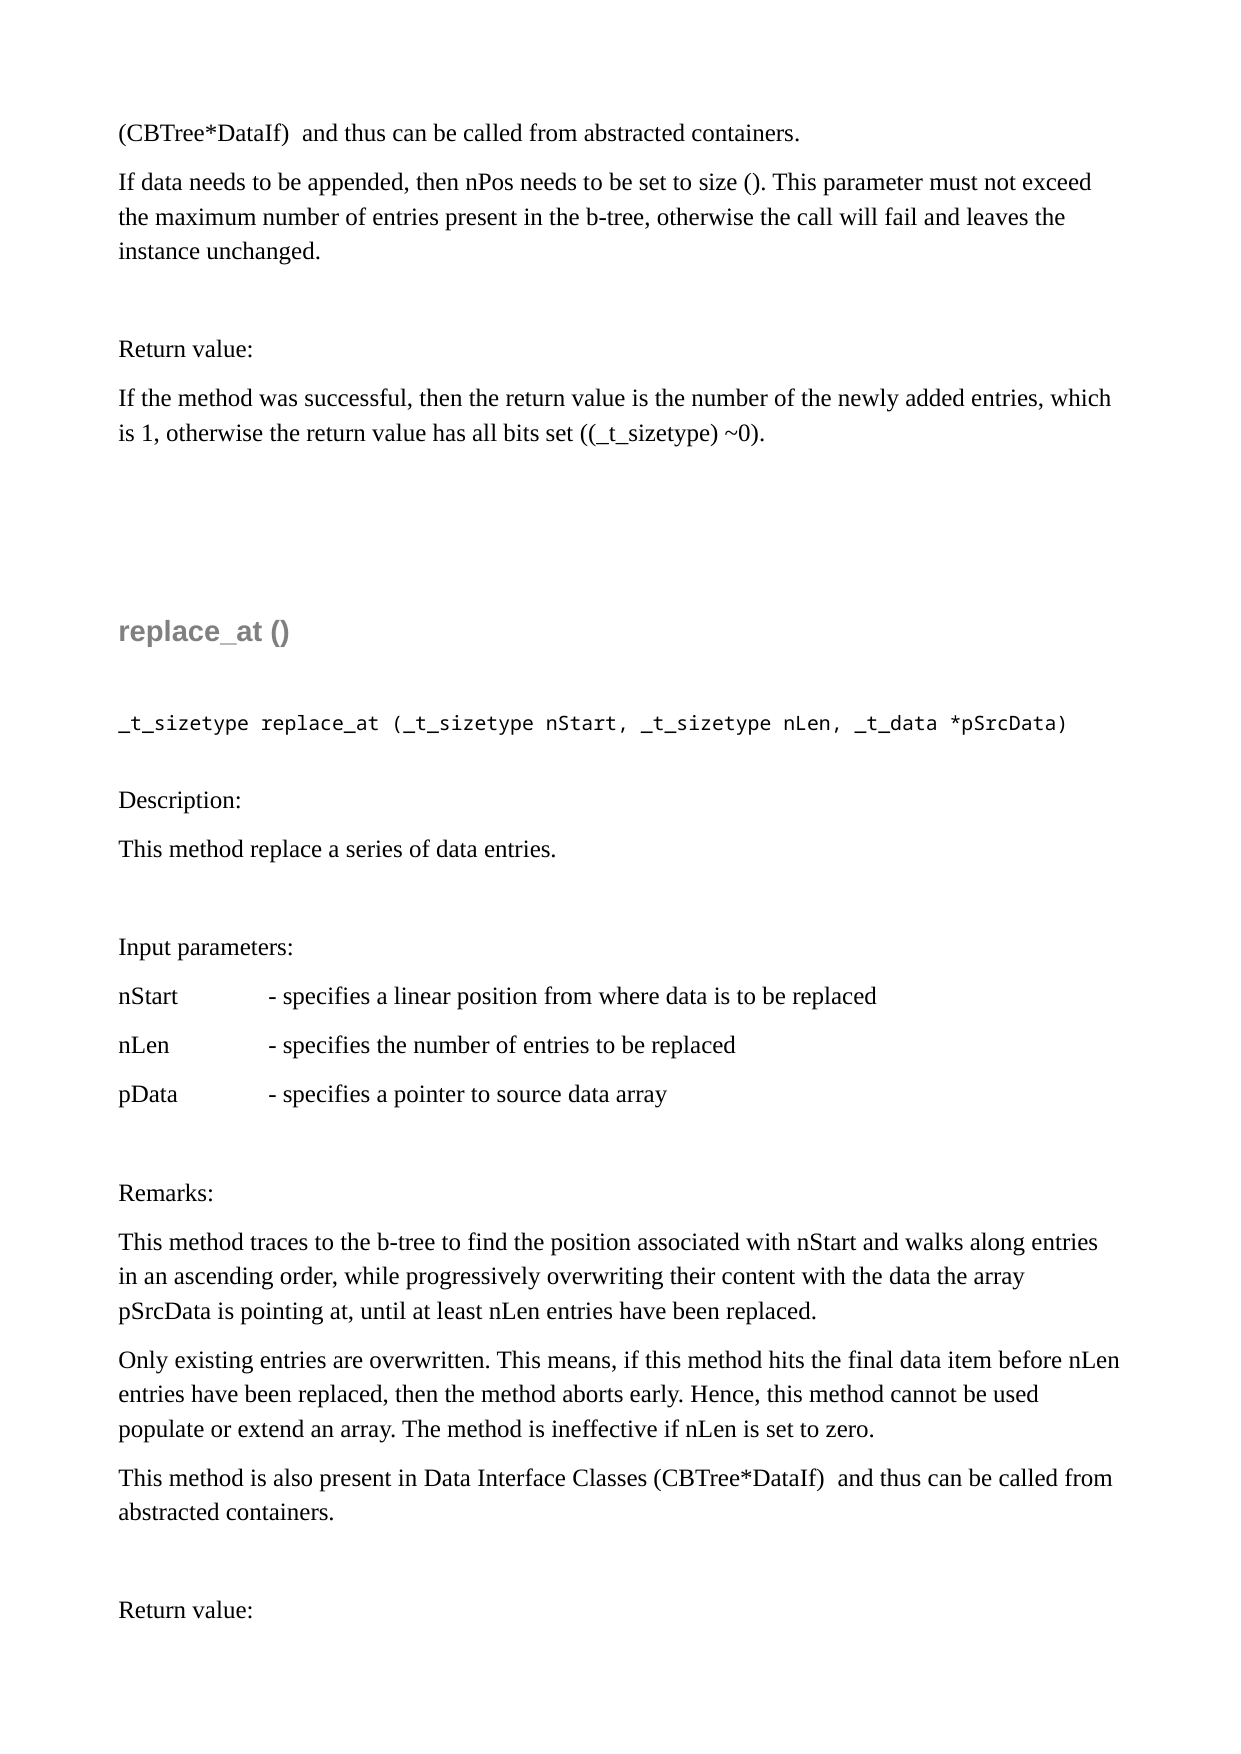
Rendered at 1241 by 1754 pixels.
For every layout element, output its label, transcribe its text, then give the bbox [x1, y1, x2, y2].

text Remarks: [118, 1178, 1122, 1206]
text pData - specifies a pointer to source data array [118, 1079, 1122, 1108]
text Description: [118, 785, 1122, 814]
subtitle replace_at () [118, 614, 1122, 648]
text Input parameters: [118, 932, 1122, 961]
text If the method was successful, then the return value is the number of the newly added entries, which is 1, otherwise the return value has all bits set ((_t_sizetype) ~0). [118, 383, 1122, 447]
text nStart - specifies a linear position from where data is to be replaced [118, 981, 1122, 1010]
text Return value: [118, 334, 1122, 363]
text Only existing entries are overwritten. This means, if this method hits the final data item before nLen entries have been replaced, then the method aborts early. Hence, this method cannot be used populate or extend an array. The method is ineffective if nLen is set to zero. [118, 1345, 1122, 1442]
text If data needs to be appended, then nPos needs to be set to size (). This parameter must not exceed the maximum number of entries present in the b-tree, otherwise the call will fail and leaves the instance unchanged. [118, 167, 1122, 265]
text Return value: [118, 1595, 1122, 1624]
text nLen - specifies the number of entries to be replaced [118, 1031, 1122, 1059]
text _t_sizetype replace_at (_t_sizetype nStart, _t_sizetype nLen, _t_data *pSrcData) [118, 709, 1122, 736]
text This method replace a series of data entries. [118, 834, 1122, 863]
text (CBTree*DataIf) and thus can be called from abstracted containers. [118, 118, 1122, 147]
text This method is also present in Data Interface Classes (CBTree*DataIf) and thus can be called from abstracted containers. [118, 1463, 1122, 1526]
text This method traces to the b-tree to find the position associated with nStart and walks along entries in an ascending order, while progressively overwriting their content with the data the array pSrcData is pointing at, until at least nLen entries have been replaced. [118, 1227, 1122, 1324]
